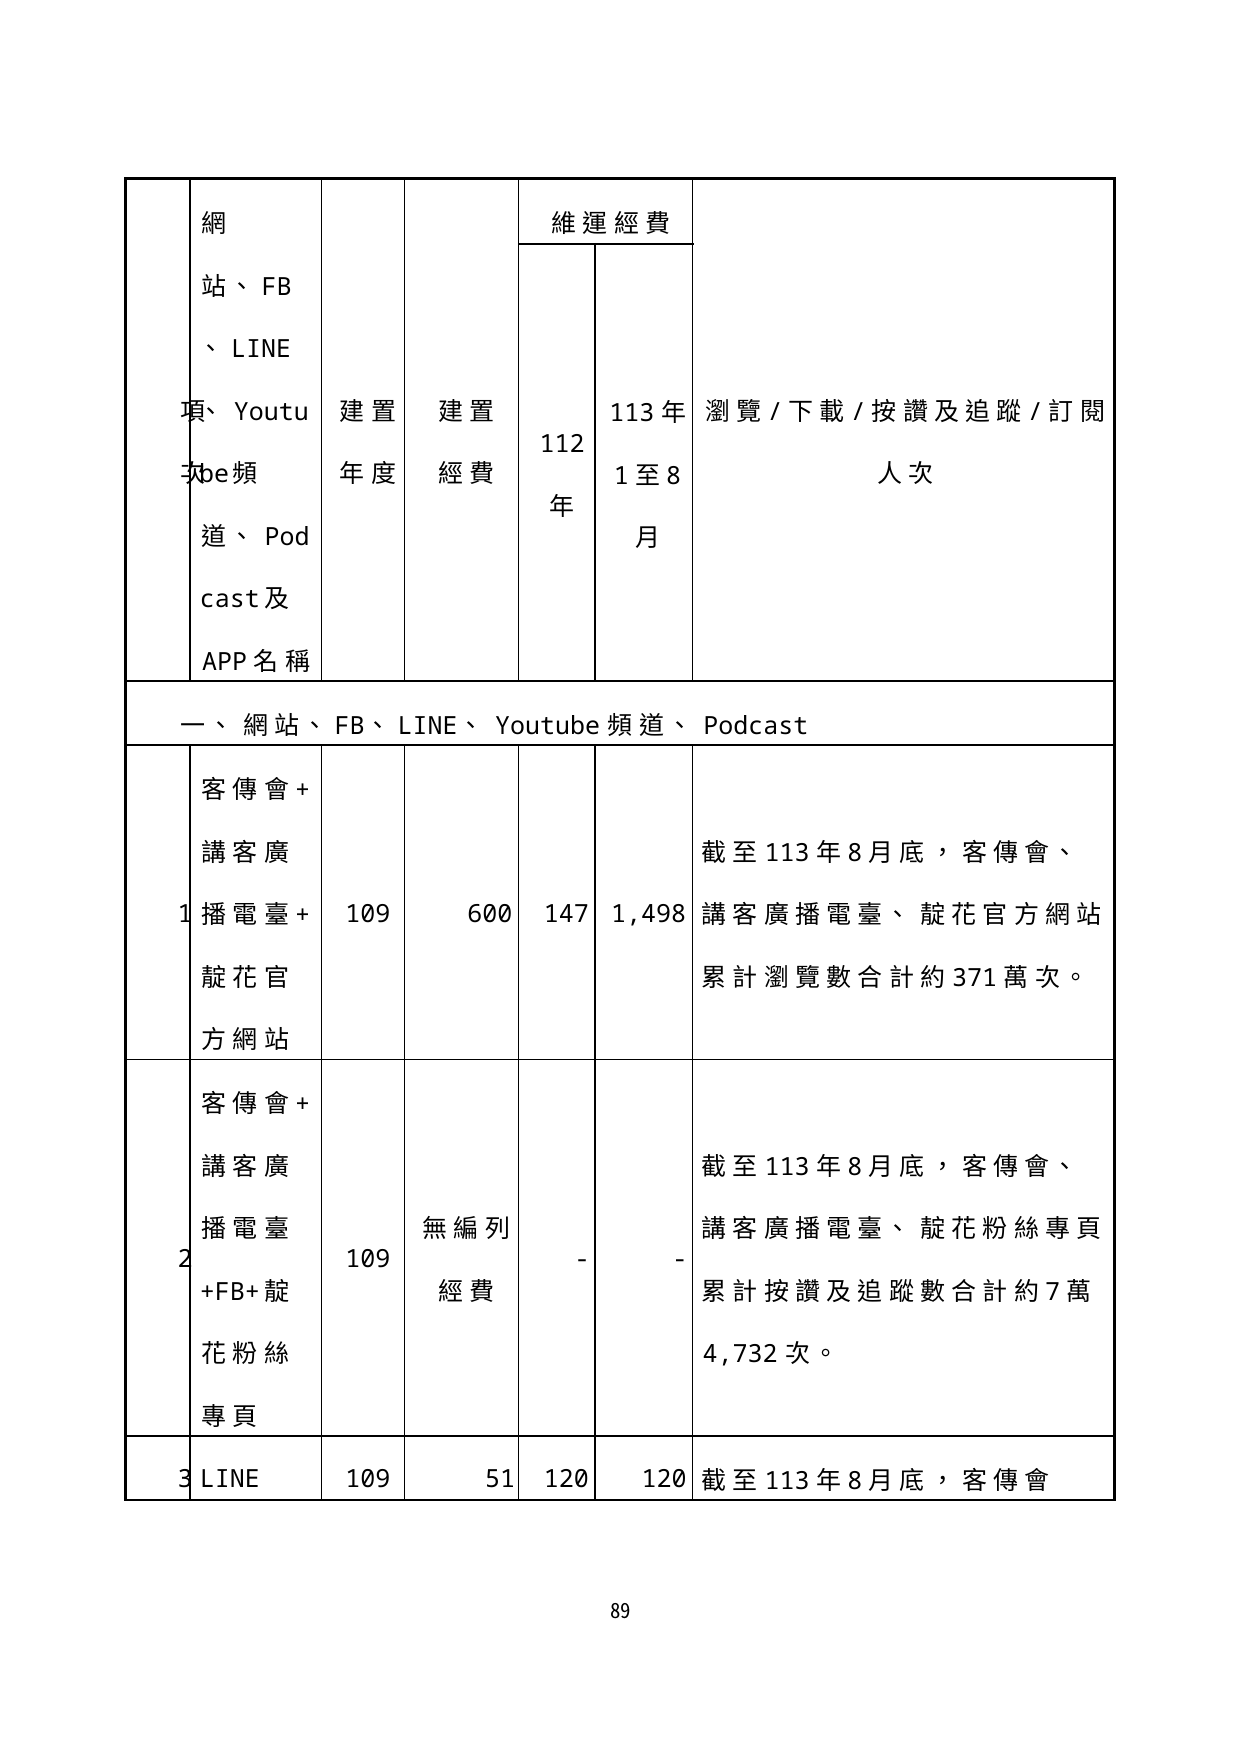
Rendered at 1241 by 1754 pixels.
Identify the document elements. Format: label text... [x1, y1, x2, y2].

table_cell 無編列 經費 [405, 1060, 518, 1435]
table_header 建置 年度 [322, 180, 404, 680]
table_cell 147 [519, 746, 594, 1058]
table_cell 3 [127, 1437, 189, 1499]
table_cell 截至113年8月底，客傳會、講客廣播電臺、靛花官方網站累計瀏覽數合計約371萬次。 [693, 746, 1113, 1058]
table_header 建置 經費 [405, 180, 518, 680]
table_header 網站、FB、LINE、Youtube頻道、Podcast及APP名稱 [191, 180, 321, 680]
table_cell 2 [127, 1060, 189, 1435]
table_cell 一、網站、FB、LINE、Youtube頻道、Podcast [127, 682, 1113, 744]
table_cell - [596, 1060, 692, 1435]
table_cell LINE [191, 1437, 321, 1499]
table_cell 120 [596, 1437, 692, 1499]
table_header 瀏覽/下載/按讚及追蹤/訂閱人次 [693, 180, 1113, 680]
table_cell - [519, 1060, 594, 1435]
table_cell 109 [322, 1437, 404, 1499]
table_header 維運經費 [519, 180, 692, 243]
table_cell 120 [519, 1437, 594, 1499]
table_cell 1 [127, 746, 189, 1058]
table_cell 112年 [519, 245, 594, 680]
table_header 項次 [127, 180, 189, 680]
table_cell 客傳會+講客廣播電臺+FB+靛花粉絲專頁 [191, 1060, 321, 1435]
table_cell 113年 1至8月 [596, 245, 692, 680]
table_cell 600 [405, 746, 518, 1058]
table_cell 客傳會+講客廣播電臺+靛花官方網站 [191, 746, 321, 1058]
table_cell 截至113年8月底，客傳會 [693, 1437, 1113, 1499]
table_cell 1,498 [596, 746, 692, 1058]
table_cell 51 [405, 1437, 518, 1499]
table_cell 109 [322, 1060, 404, 1435]
table_cell 截至113年8月底，客傳會、講客廣播電臺、靛花粉絲專頁累計按讚及追蹤數合計約7萬4,732次。 [693, 1060, 1113, 1435]
table_cell 109 [322, 746, 404, 1058]
